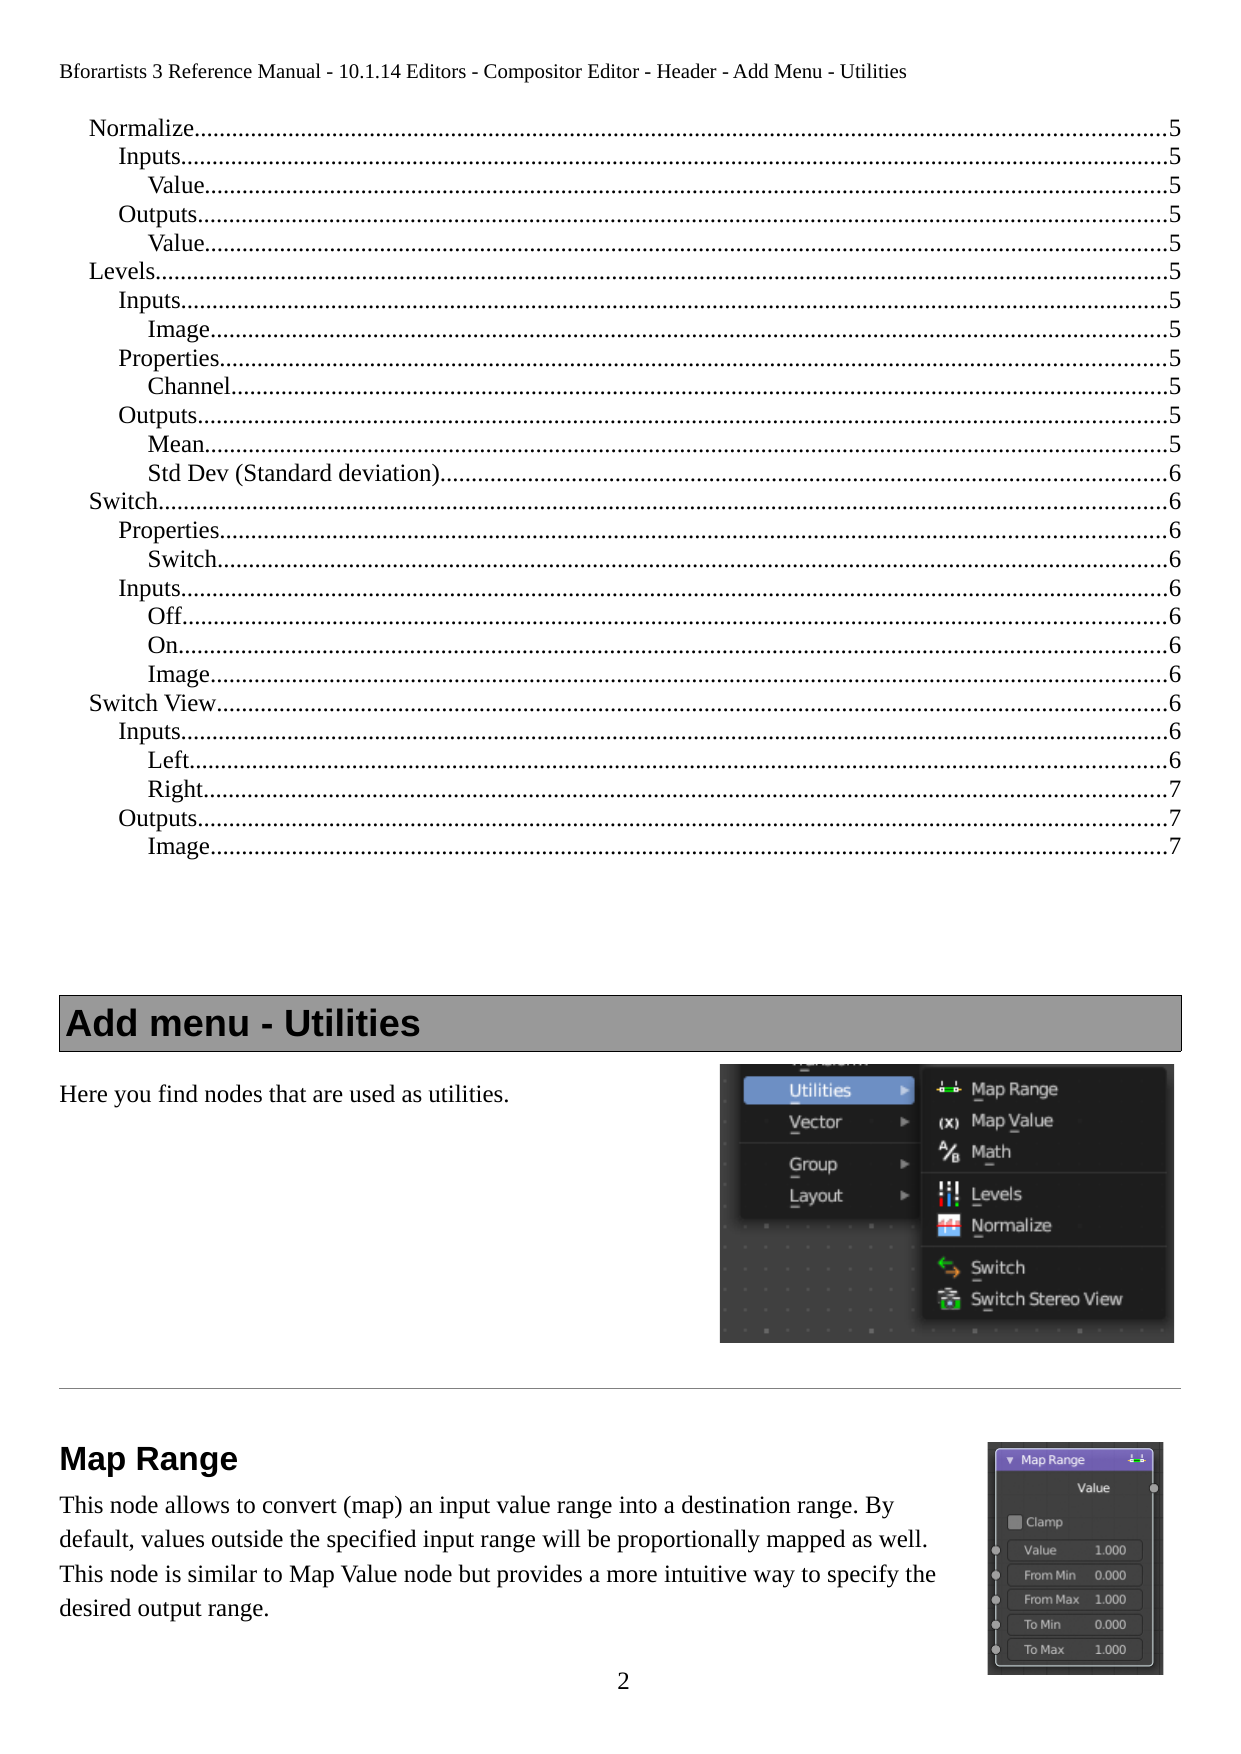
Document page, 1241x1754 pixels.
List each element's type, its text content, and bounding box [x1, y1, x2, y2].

text Switch 6 [147, 544, 1181, 573]
text Inputs 5 [118, 141, 1181, 170]
text Image 7 [147, 831, 1181, 860]
text Switch 6 [88, 486, 1181, 515]
text Outputs 5 [118, 400, 1181, 429]
text Left 6 [147, 745, 1181, 774]
text Inputs 6 [118, 573, 1181, 601]
text Inputs 6 [118, 716, 1181, 745]
text Properties 6 [118, 515, 1181, 544]
subtitle Map Range [59, 1439, 1181, 1477]
text Std Dev (Standard deviation) 6 [147, 458, 1181, 486]
text Properties 5 [118, 343, 1181, 371]
text Outputs 5 [118, 199, 1181, 228]
text Switch View 6 [88, 688, 1181, 716]
text Off 6 [147, 601, 1181, 630]
text Channel 5 [147, 371, 1181, 400]
text Right 7 [147, 774, 1181, 803]
text Value 5 [147, 170, 1181, 199]
text Here you find nodes that are used as utilities. [59, 1079, 719, 1108]
text Normalize 5 [88, 113, 1181, 141]
text Mean 5 [147, 429, 1181, 458]
picture [987, 1442, 1164, 1675]
text Inputs 5 [118, 285, 1181, 314]
text Outputs 7 [118, 803, 1181, 831]
text Levels 5 [88, 256, 1181, 285]
text Image 6 [147, 659, 1181, 688]
picture [719, 1064, 1175, 1343]
text Value 5 [147, 228, 1181, 256]
table_header Add menu - Utilities [60, 996, 1181, 1051]
text On 6 [147, 630, 1181, 659]
text This node allows to convert (map) an input value range into a destination range. By default, values outside the specified input range will be proportionally mapped as well. This node is similar to Map Value node but provides a more intuitive way to specify the desired output range. [59, 1490, 987, 1622]
text Image 5 [147, 314, 1181, 343]
